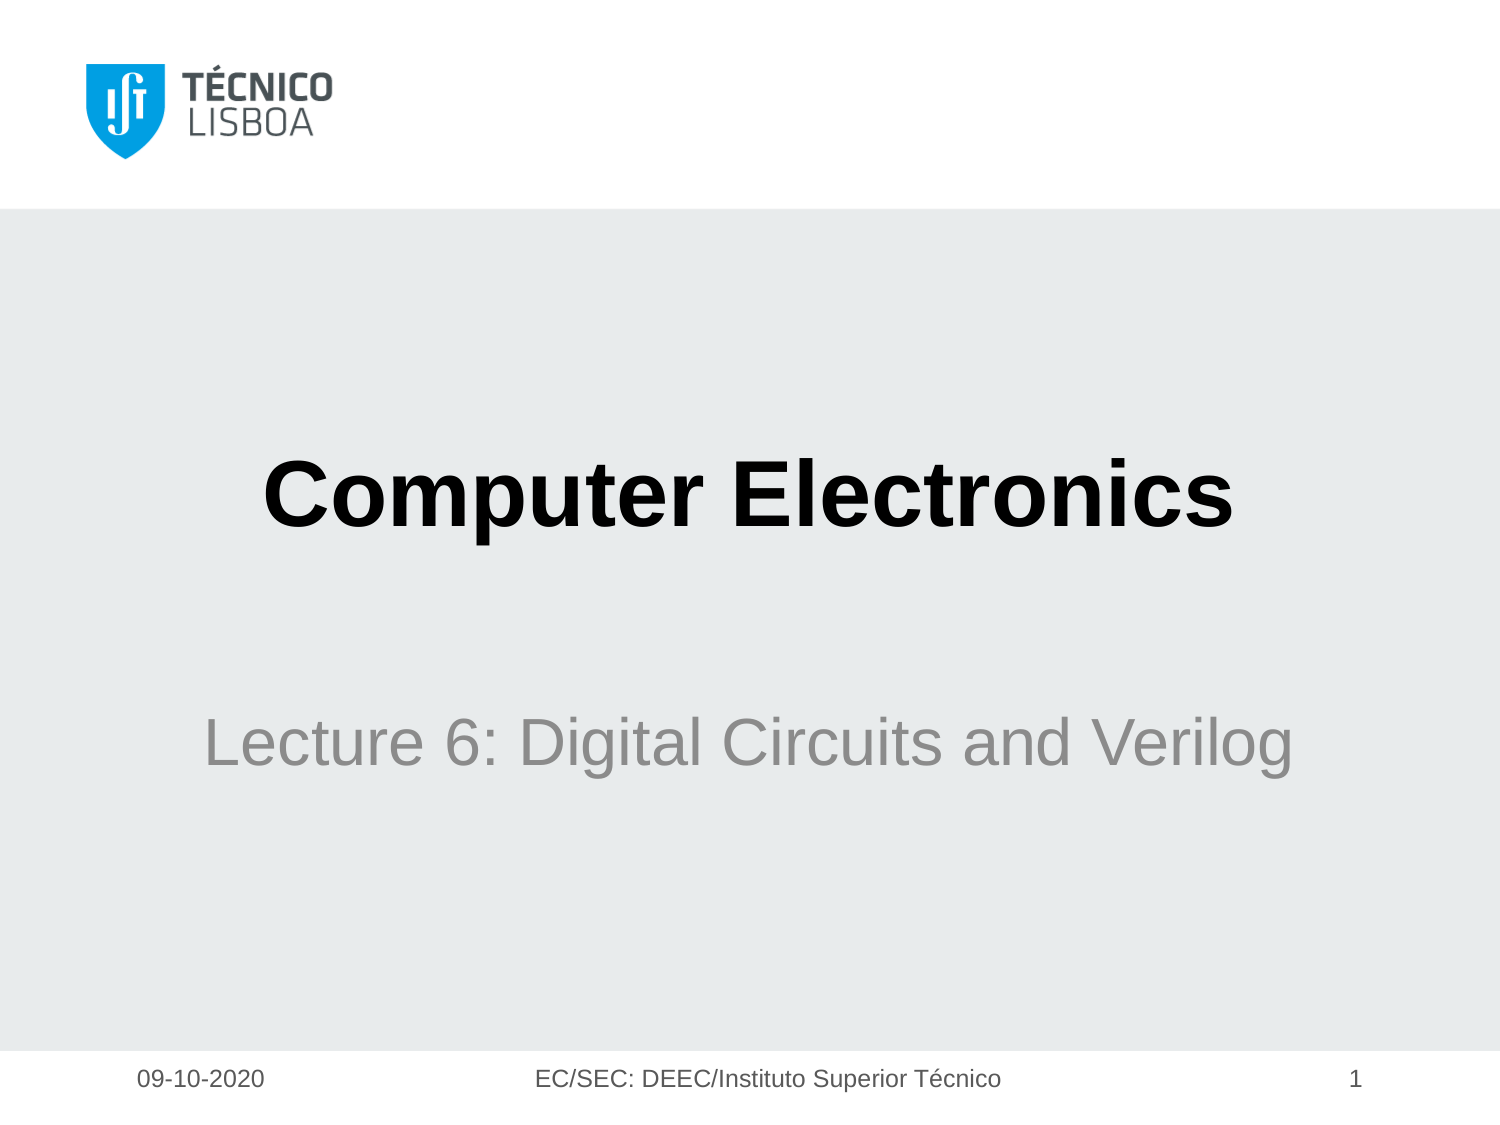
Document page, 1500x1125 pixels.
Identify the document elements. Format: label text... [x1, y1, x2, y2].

slide_number 09-10-2020 [121, 1052, 425, 1103]
picture [0, 0, 1500, 1125]
subtitle Lecture 6: Digital Circuits and Verilog [121, 691, 1378, 894]
slide_number 15 [1077, 1052, 1378, 1103]
footer EC/SEC: DEEC/Instituto Superior Técnico [512, 1052, 1032, 1103]
title Computer Electronics [121, 322, 1378, 655]
